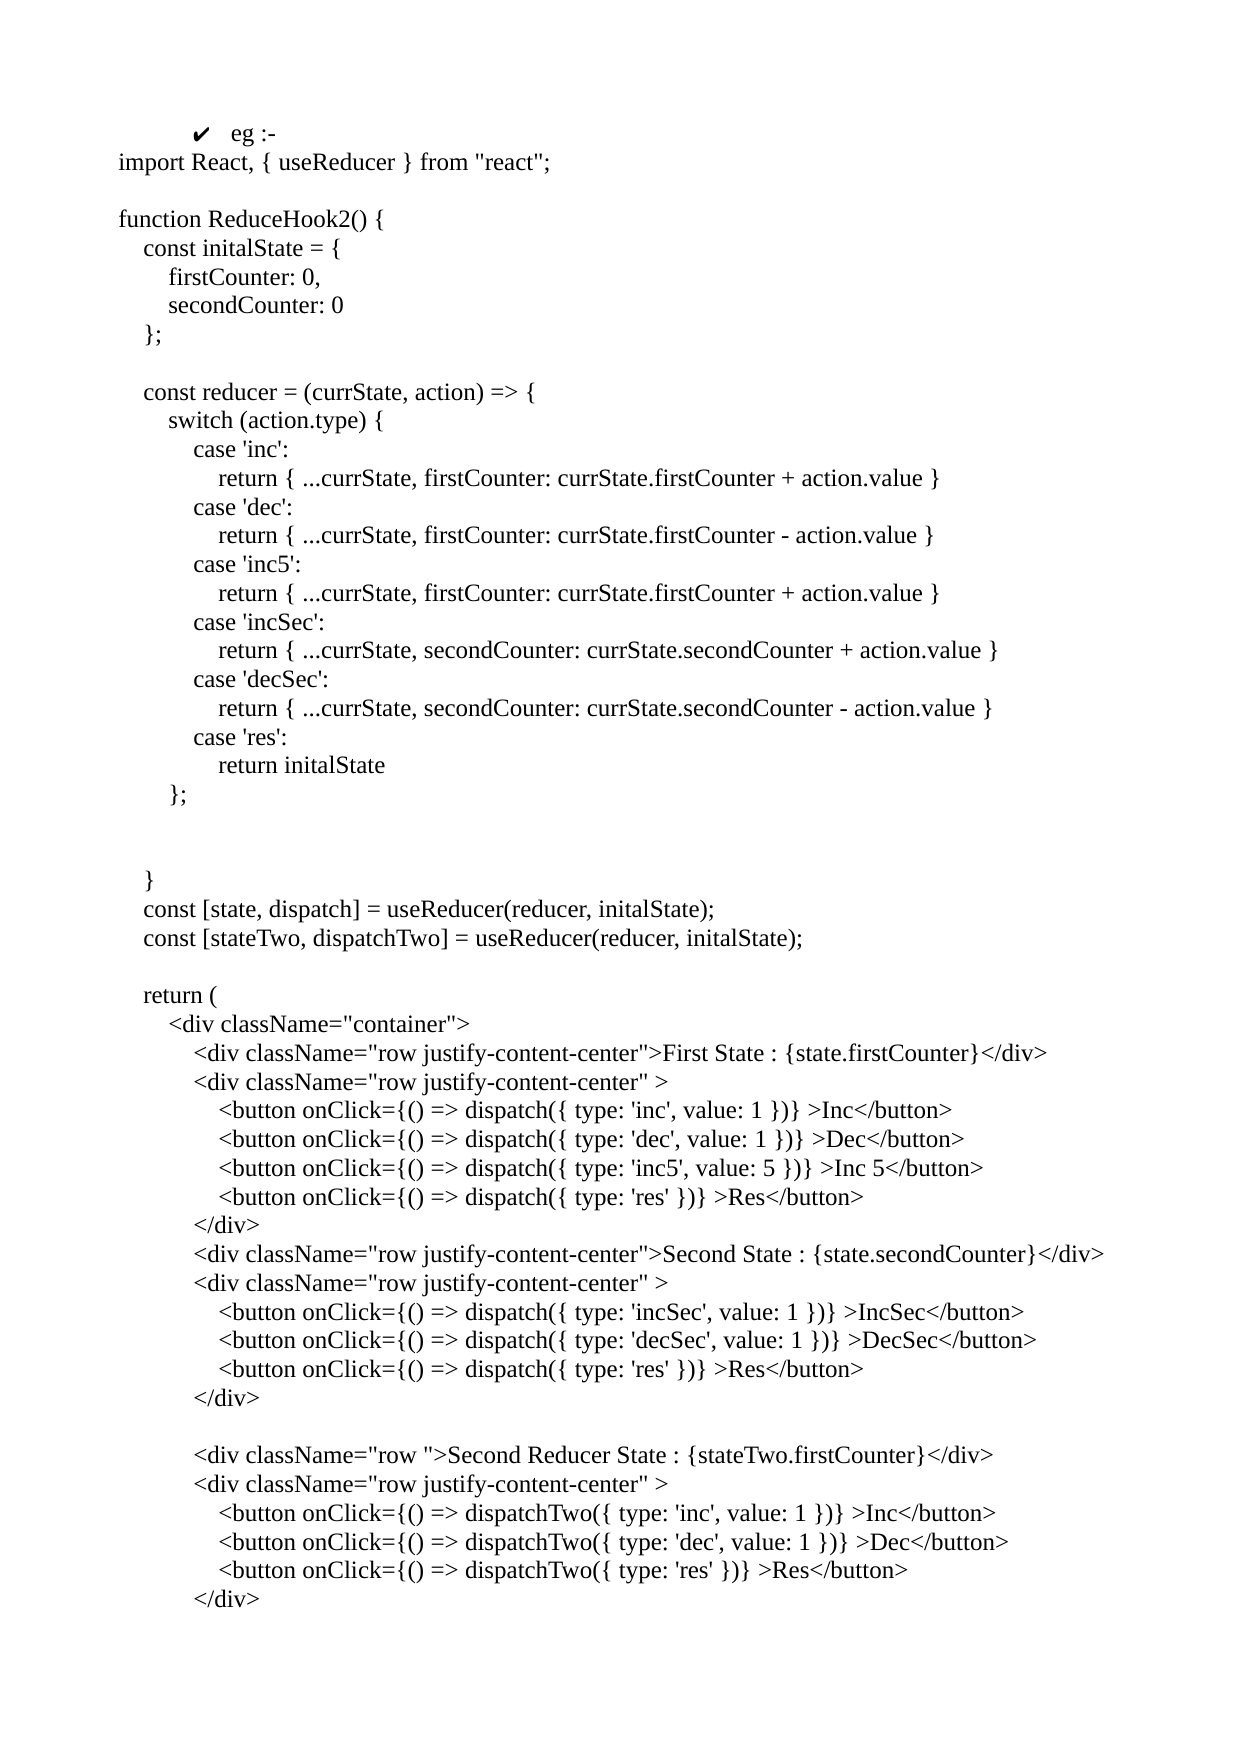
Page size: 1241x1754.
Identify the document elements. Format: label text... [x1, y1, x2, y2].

text firstCounter: 0, [118, 262, 1122, 291]
text <div className="row justify-content-center" > [118, 1469, 1122, 1498]
text const initalState = { [118, 233, 1122, 262]
text const [stateTwo, dispatchTwo] = useReducer(reducer, initalState); [118, 923, 1122, 952]
text return { ...currState, firstCounter: currState.firstCounter + action.value } [118, 578, 1122, 607]
text <button onClick={() => dispatch({ type: 'inc', value: 1 })} >Inc</button> [118, 1096, 1122, 1124]
text <button onClick={() => dispatchTwo({ type: 'dec', value: 1 })} >Dec</button> [118, 1527, 1122, 1556]
text return initalState [118, 751, 1122, 779]
text }; [118, 779, 1122, 808]
text return { ...currState, firstCounter: currState.firstCounter - action.value } [118, 521, 1122, 549]
text <button onClick={() => dispatchTwo({ type: 'inc', value: 1 })} >Inc</button> [118, 1498, 1122, 1527]
text <div className="row justify-content-center" > [118, 1067, 1122, 1096]
text case 'decSec': [118, 664, 1122, 693]
text const reducer = (currState, action) => { [118, 377, 1122, 406]
text <div className="container"> [118, 1009, 1122, 1038]
text </div> [118, 1211, 1122, 1239]
list eg :- [193, 118, 1122, 147]
text return { ...currState, firstCounter: currState.firstCounter + action.value } [118, 463, 1122, 492]
text <button onClick={() => dispatch({ type: 'res' })} >Res</button> [118, 1354, 1122, 1383]
text <button onClick={() => dispatch({ type: 'decSec', value: 1 })} >DecSec</button> [118, 1326, 1122, 1354]
text <div className="row justify-content-center">First State : {state.firstCounter}</div> [118, 1038, 1122, 1067]
text return { ...currState, secondCounter: currState.secondCounter - action.value } [118, 693, 1122, 722]
text <button onClick={() => dispatchTwo({ type: 'res' })} >Res</button> [118, 1556, 1122, 1584]
text switch (action.type) { [118, 406, 1122, 434]
text } [118, 866, 1122, 894]
text <button onClick={() => dispatch({ type: 'dec', value: 1 })} >Dec</button> [118, 1124, 1122, 1153]
text case 'res': [118, 722, 1122, 751]
text <div className="row justify-content-center">Second State : {state.secondCounter}</div> [118, 1239, 1122, 1268]
text case 'inc': [118, 434, 1122, 463]
text return ( [118, 981, 1122, 1009]
text import React, { useReducer } from "react"; [118, 147, 1122, 176]
text const [state, dispatch] = useReducer(reducer, initalState); [118, 894, 1122, 923]
text </div> [118, 1383, 1122, 1412]
text function ReduceHook2() { [118, 204, 1122, 233]
text case 'inc5': [118, 549, 1122, 578]
text return { ...currState, secondCounter: currState.secondCounter + action.value } [118, 636, 1122, 664]
text secondCounter: 0 [118, 291, 1122, 319]
text case 'dec': [118, 492, 1122, 521]
text <div className="row ">Second Reducer State : {stateTwo.firstCounter}</div> [118, 1441, 1122, 1469]
text </div> [118, 1584, 1122, 1613]
text case 'incSec': [118, 607, 1122, 636]
text <div className="row justify-content-center" > [118, 1268, 1122, 1297]
text }; [118, 319, 1122, 348]
text <button onClick={() => dispatch({ type: 'res' })} >Res</button> [118, 1182, 1122, 1211]
text <button onClick={() => dispatch({ type: 'incSec', value: 1 })} >IncSec</button> [118, 1297, 1122, 1326]
text <button onClick={() => dispatch({ type: 'inc5', value: 5 })} >Inc 5</button> [118, 1153, 1122, 1182]
